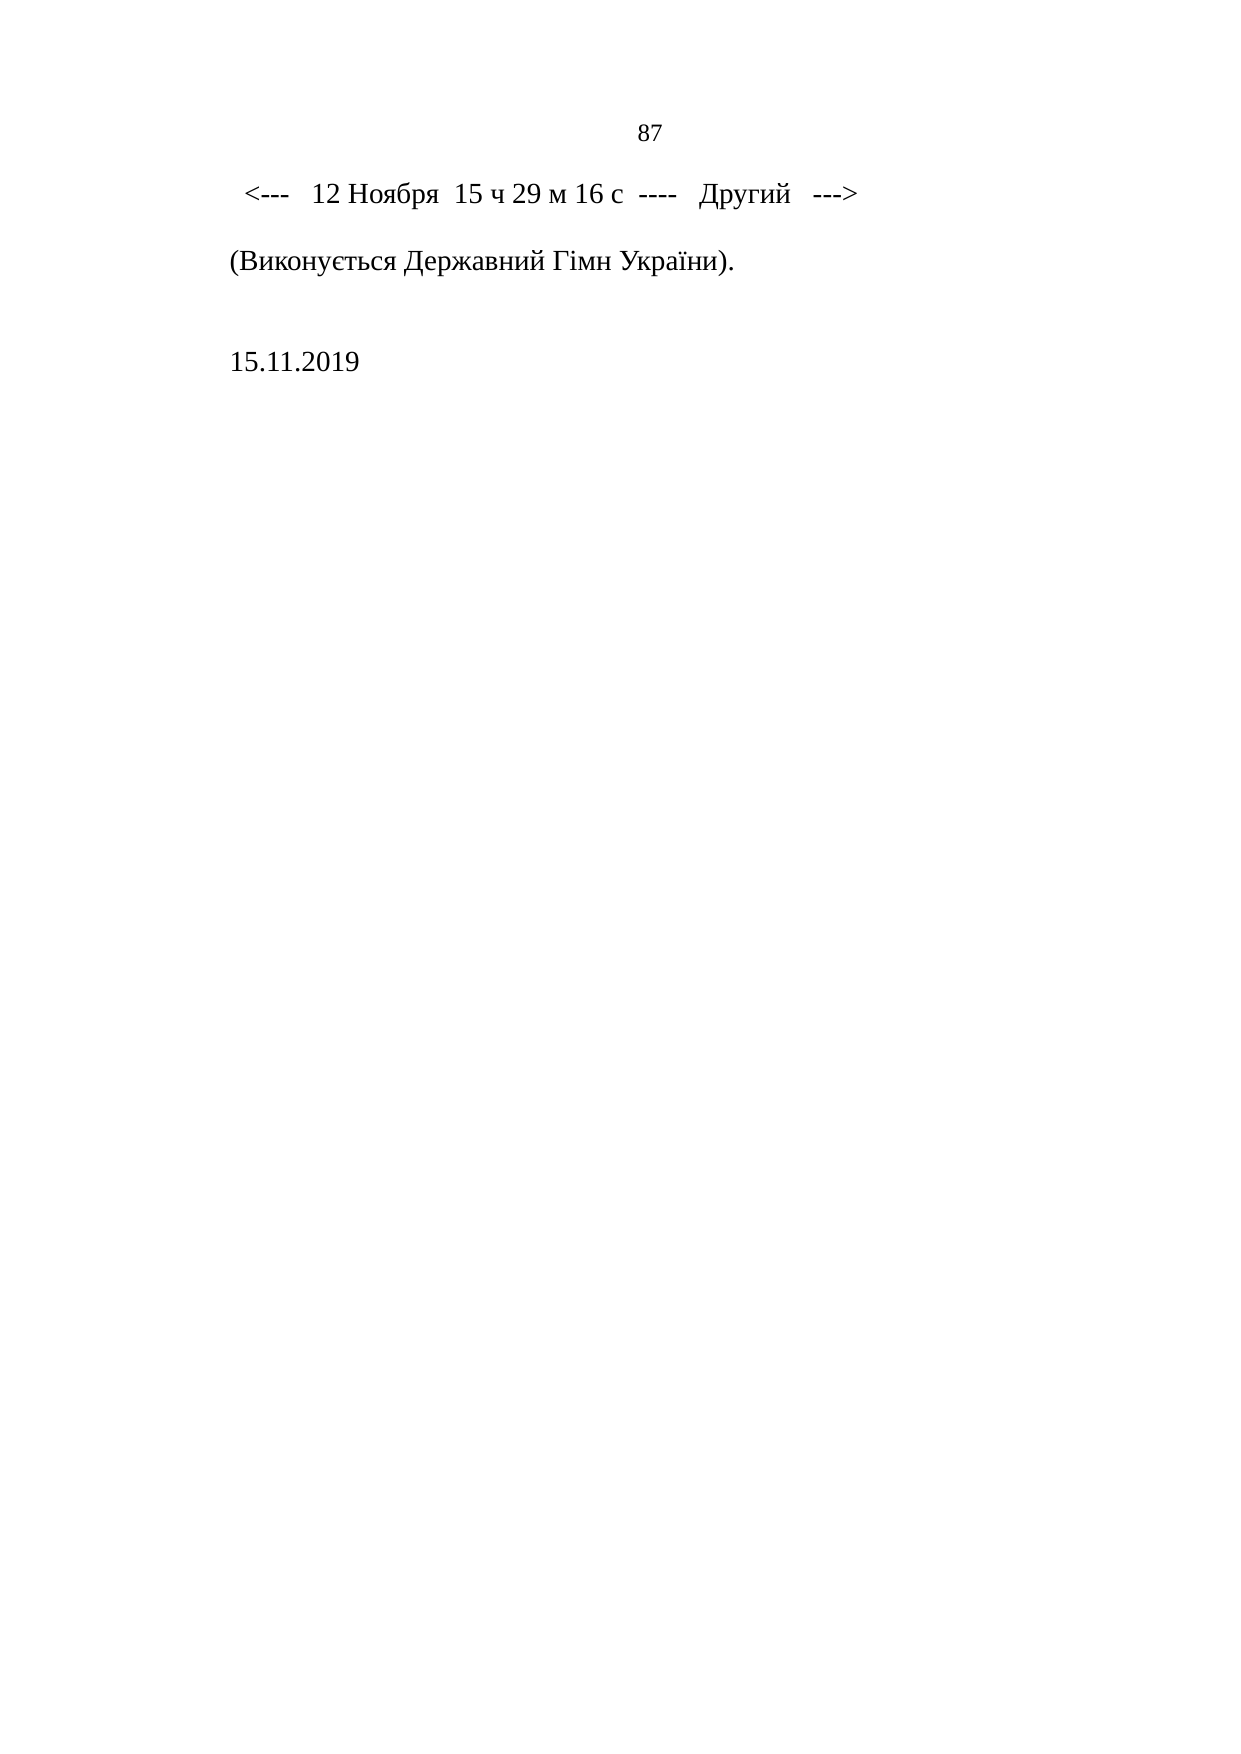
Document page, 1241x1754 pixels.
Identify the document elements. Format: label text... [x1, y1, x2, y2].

text (Виконується Державний Гімн України). [177, 243, 1122, 277]
text <--- 12 Ноября 15 ч 29 м 16 с ---- Другий ---> [177, 176, 1122, 210]
text 15.11.2019 [177, 344, 1122, 378]
